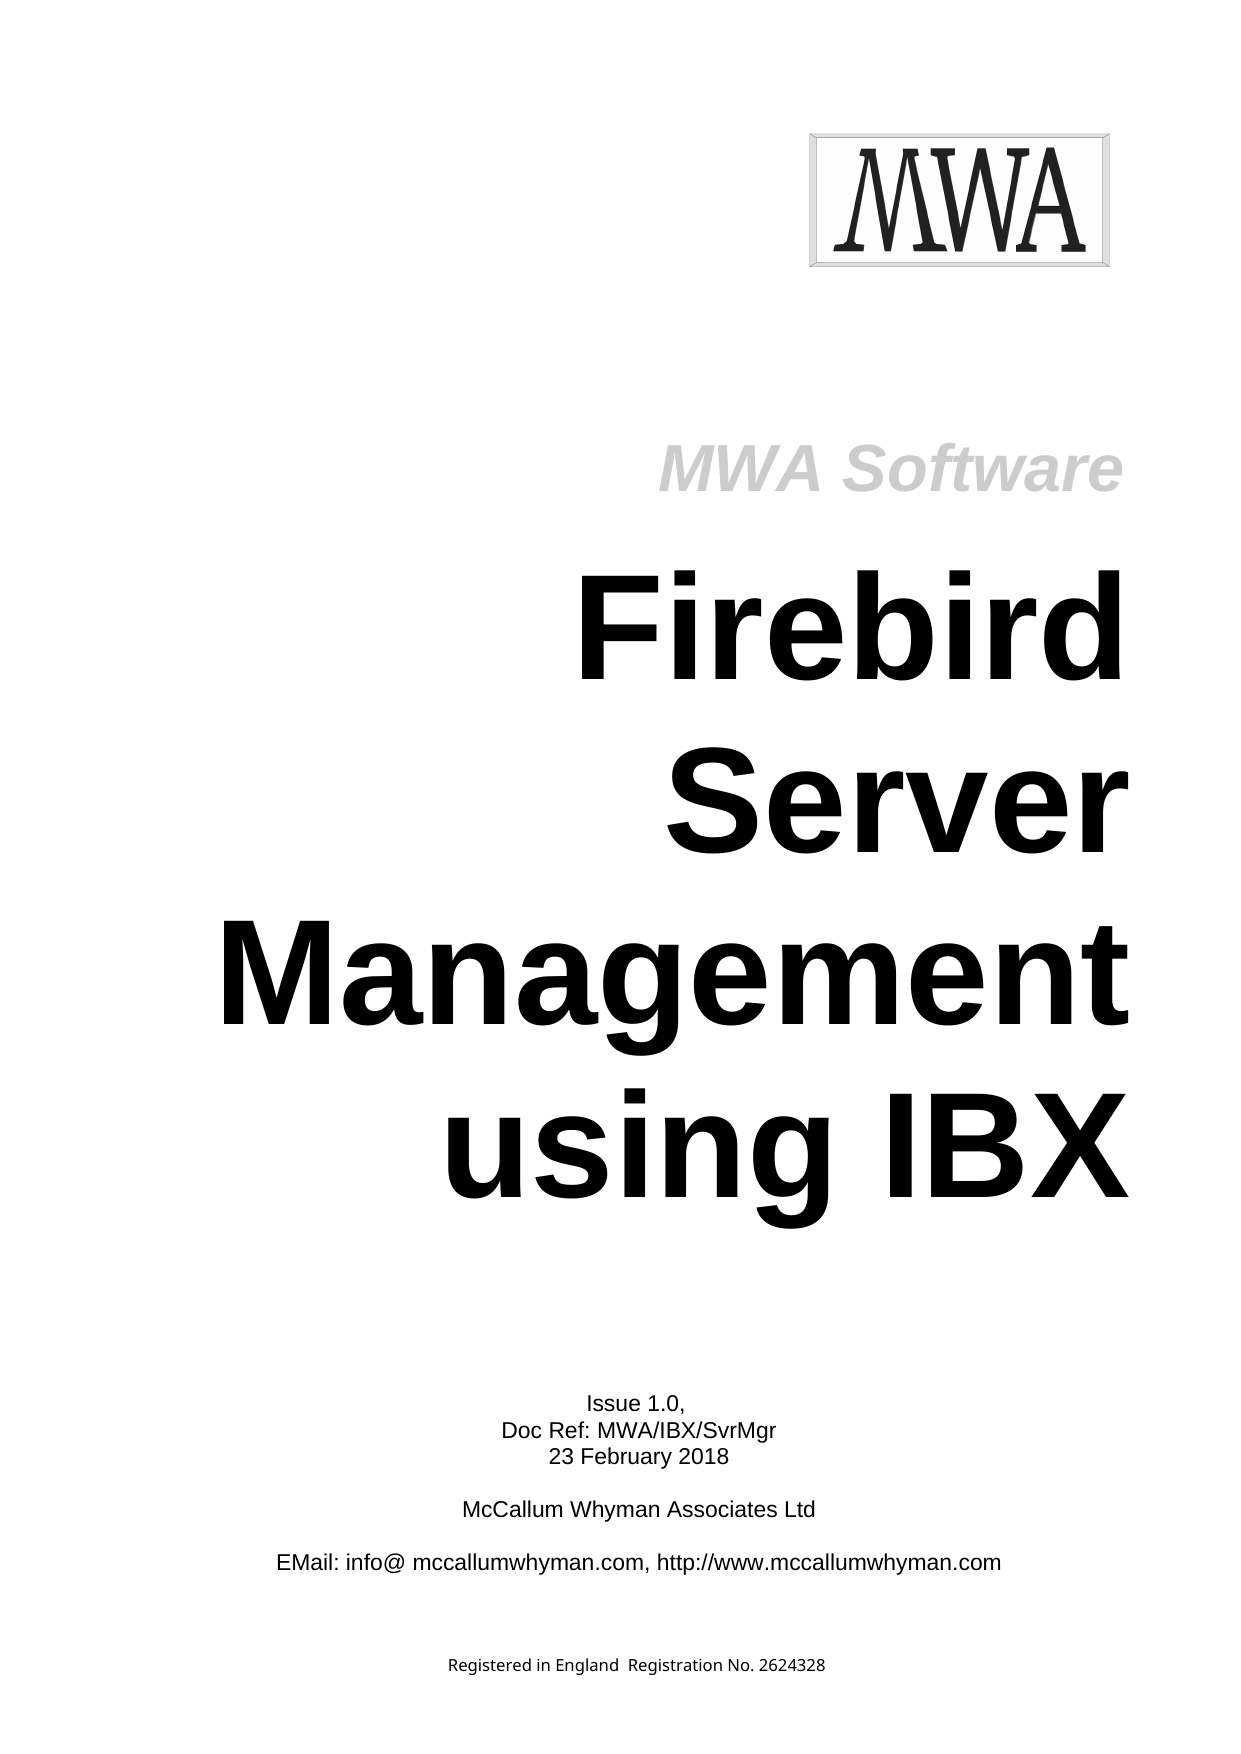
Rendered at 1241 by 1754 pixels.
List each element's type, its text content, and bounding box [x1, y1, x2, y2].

text 23 February 2018 [150, 1443, 1128, 1469]
text Firebird Server Management using IBX [155, 505, 1131, 1229]
text EMail: info@ mccallumwhyman.com, http://www.mccallumwhyman.com [150, 1548, 1128, 1575]
text Issue 1.0, [150, 1390, 1128, 1417]
text McCallum Whyman Associates Ltd [150, 1496, 1128, 1522]
text Doc Ref: MWA/IBX/SvrMgr [150, 1417, 1128, 1443]
text MWA Software [230, 429, 1131, 505]
